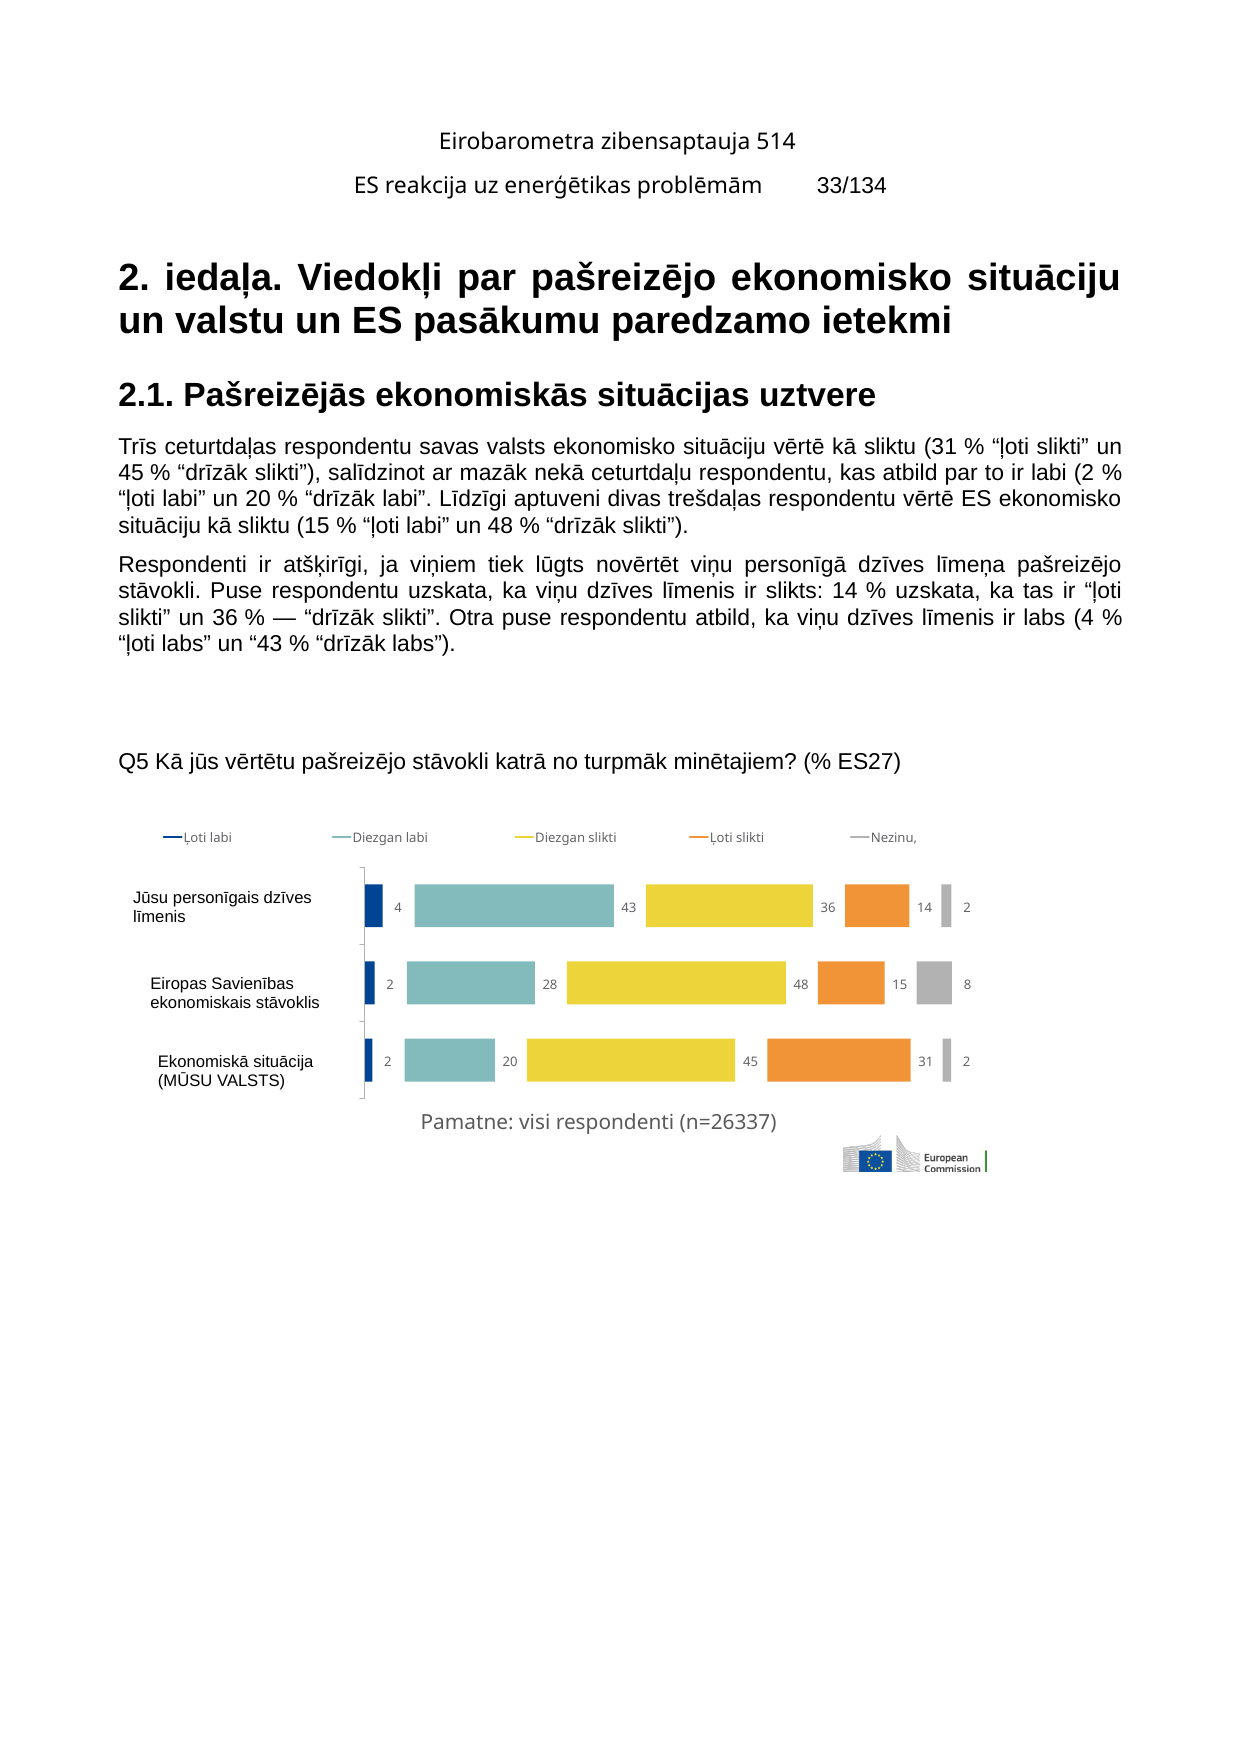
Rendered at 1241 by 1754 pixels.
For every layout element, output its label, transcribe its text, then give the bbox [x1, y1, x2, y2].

text Respondenti ir atšķirīgi, ja viņiem tiek lūgts novērtēt viņu personīgā dzīves līmeņa pašreizējo stāvokli. Puse respondentu uzskata, ka viņu dzīves līmenis ir slikts: 14 % uzskata, ka tas ir “ļoti slikti” un 36 % — “drīzāk slikti”. Otra puse respondentu atbild, ka viņu dzīves līmenis ir labs (4 % “ļoti labs” un “43 % “drīzāk labs”). [118, 551, 1122, 656]
text Q5 Kā jūs vērtētu pašreizējo stāvokli katrā no turpmāk minētajiem? (% ES27) [118, 748, 1122, 774]
picture [843, 1135, 987, 1172]
subtitle 2. iedaļa. Viedokļi par pašreizējo ekonomisko situāciju un valstu un ES pasākumu paredzamo ietekmi [118, 254, 1122, 342]
text Trīs ceturtdaļas respondentu savas valsts ekonomisko situāciju vērtē kā sliktu (31 % “ļoti slikti” un 45 % “drīzāk slikti”), salīdzinot ar mazāk nekā ceturtdaļu respondentu, kas atbild par to ir labi (2 % “ļoti labi” un 20 % “drīzāk labi”. Līdzīgi aptuveni divas trešdaļas respondentu vērtē ES ekonomisko situāciju kā sliktu (15 % “ļoti labi” un 48 % “drīzāk slikti”). [118, 433, 1122, 538]
subtitle 2.1. Pašreizējās ekonomiskās situācijas uztvere [118, 375, 1122, 414]
